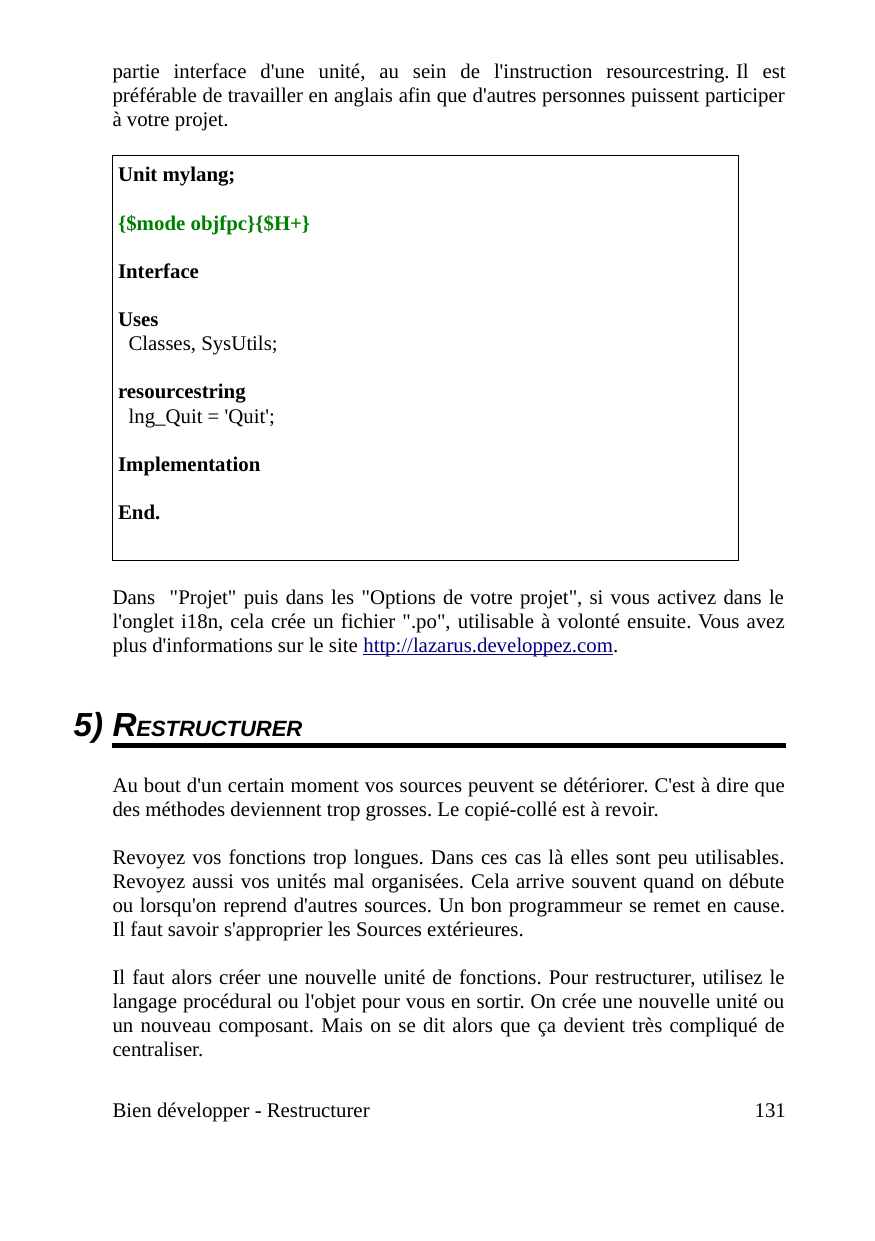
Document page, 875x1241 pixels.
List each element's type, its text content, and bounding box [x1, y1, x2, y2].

text partie interface d'une unité, au sein de l'instruction resourcestring. Il est préférable de travailler en anglais afin que d'autres personnes puissent participer à votre projet. [112, 59, 786, 131]
text Dans "Projet" puis dans les "Options de votre projet", si vous activez dans le l'onglet i18n, cela crée un fichier ".po", utilisable à volonté ensuite. Vous avez plus d'informations sur le site http://lazarus.developpez.com. [112, 584, 786, 657]
text Il faut alors créer une nouvelle unité de fonctions. Pour restructurer, utilisez le langage procédural ou l'objet pour vous en sortir. On crée une nouvelle unité ou un nouveau composant. Mais on se dit alors que ça devient très compliqué de centraliser. [112, 965, 786, 1061]
text Au bout d'un certain moment vos sources peuvent se détériorer. C'est à dire que des méthodes deviennent trop grosses. Le copié-collé est à revoir. [112, 773, 786, 821]
subtitle Restructurer [112, 705, 786, 743]
text Revoyez vos fonctions trop longues. Dans ces cas là elles sont peu utilisables. Revoyez aussi vos unités mal organisées. Cela arrive souvent quand on débute ou lorsqu'on reprend d'autres sources. Un bon programmeur se remet en cause. Il faut savoir s'approprier les Sources extérieures. [112, 845, 786, 941]
table_header Unit mylang; {$mode objfpc}{$H+} Interface Uses Classes, SysUtils; resourcestring lng_Quit = 'Quit'; Implementation End. [113, 156, 738, 559]
